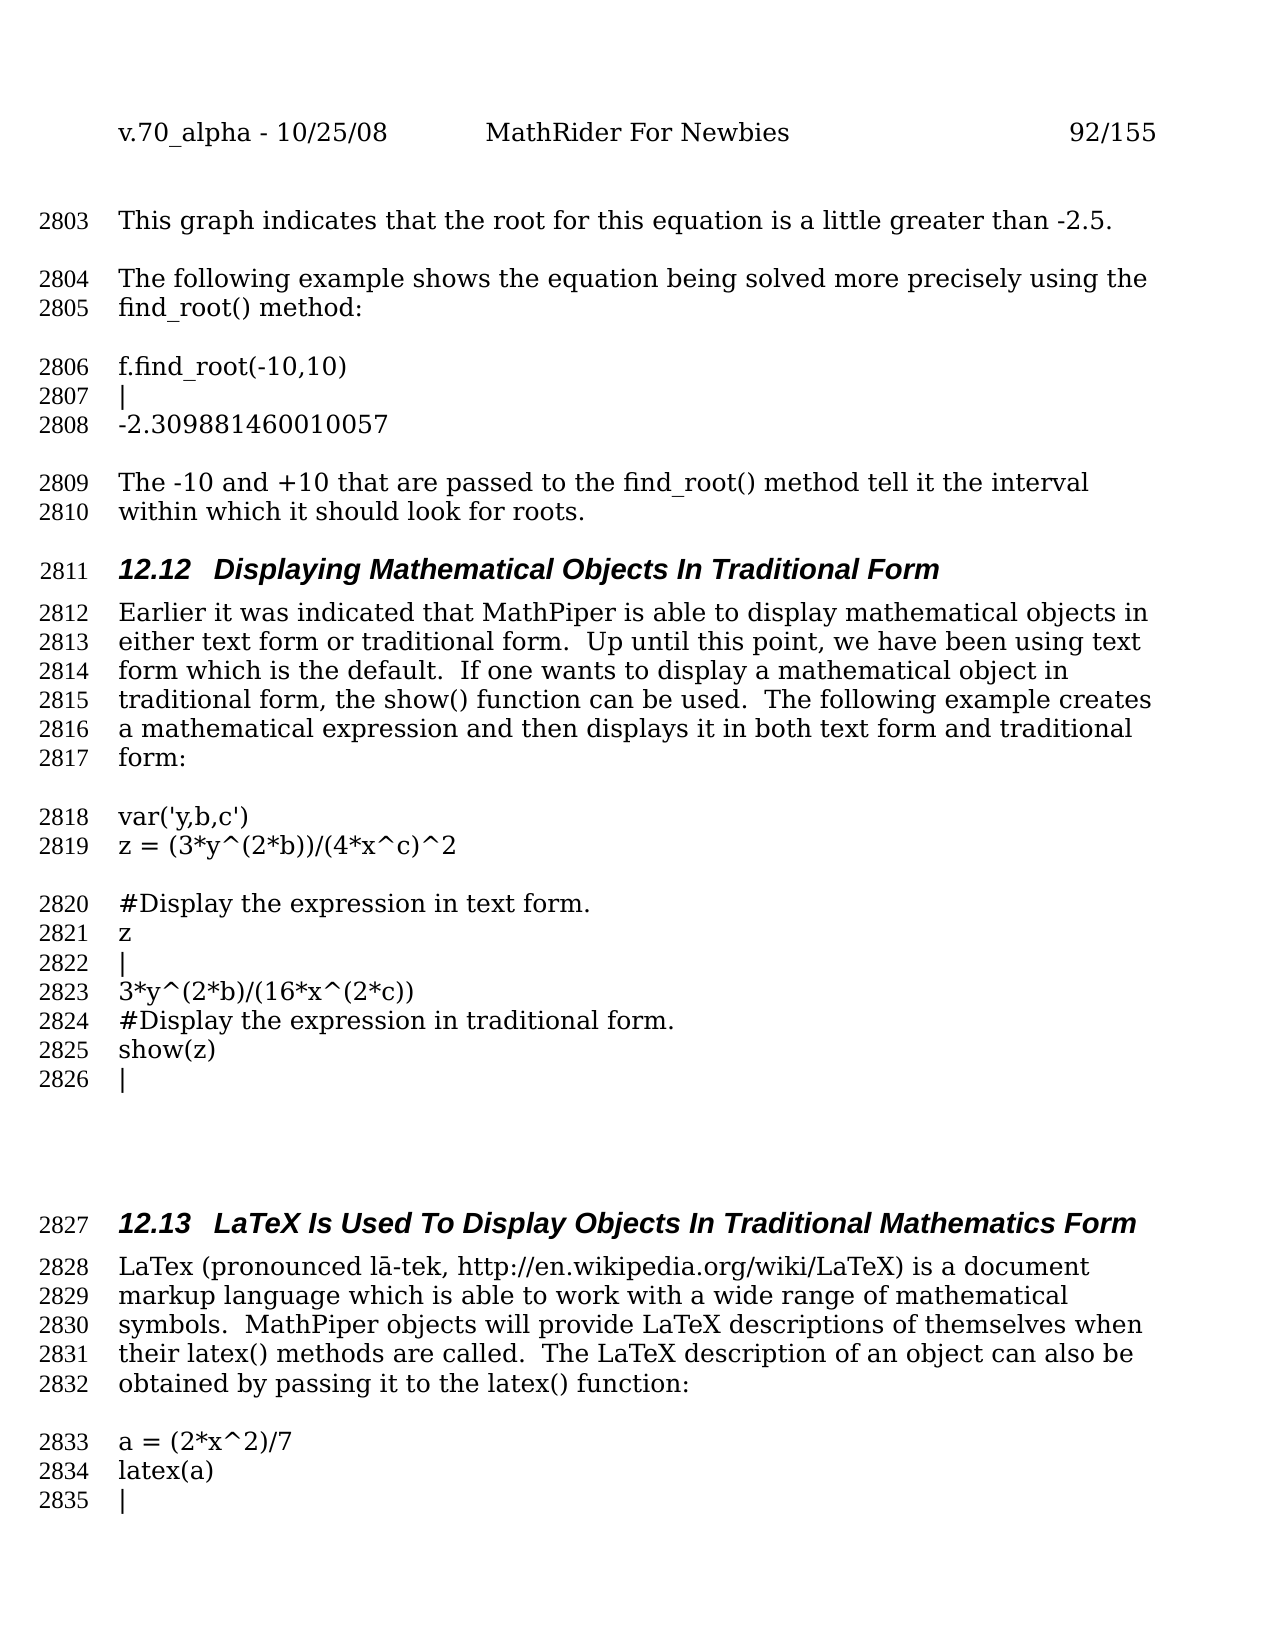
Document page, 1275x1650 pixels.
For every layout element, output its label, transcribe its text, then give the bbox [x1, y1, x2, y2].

text | [118, 948, 1157, 977]
text var('y,b,c') [118, 802, 1157, 831]
text | [118, 1064, 1157, 1094]
text #Display the expression in traditional form. [118, 1006, 1157, 1035]
text z = (3*y^(2*b))/(4*x^c)^2 [118, 831, 1157, 860]
text Earlier it was indicated that MathPiper is able to display mathematical objects in either text form or traditional form. Up until this point, we have been using text form which is the default. If one wants to display a mathematical object in traditional form, the show() function can be used. The following example creates a mathematical expression and then displays it in both text form and traditional form: [118, 598, 1157, 773]
text LaTex (pronounced lā-tek, http://en.wikipedia.org/wiki/LaTeX) is a document markup language which is able to work with a wide range of mathematical symbols. MathPiper objects will provide LaTeX descriptions of themselves when their latex() methods are called. The LaTeX description of an object can also be obtained by passing it to the latex() function: [118, 1252, 1157, 1398]
text z [118, 919, 1157, 948]
text The following example shows the equation being solved more precisely using the find_root() method: [118, 264, 1157, 323]
text #Display the expression in text form. [118, 889, 1157, 919]
text This graph indicates that the root for this equation is a little greater than -2.5. [118, 206, 1157, 235]
text | [118, 1486, 1157, 1515]
text show(z) [118, 1035, 1157, 1064]
text The -10 and +10 that are passed to the find_root() method tell it the interval within which it should look for roots. [118, 468, 1157, 527]
subtitle Displaying Mathematical Objects In Traditional Form [118, 552, 1157, 585]
text | [118, 381, 1157, 410]
text f.find_root(-10,10) [118, 352, 1157, 381]
subtitle LaTeX Is Used To Display Objects In Traditional Mathematics Form [118, 1206, 1157, 1240]
text a = (2*x^2)/7 [118, 1427, 1157, 1456]
text latex(a) [118, 1456, 1157, 1486]
text 3*y^(2*b)/(16*x^(2*c)) [118, 977, 1157, 1006]
text -2.309881460010057 [118, 410, 1157, 439]
